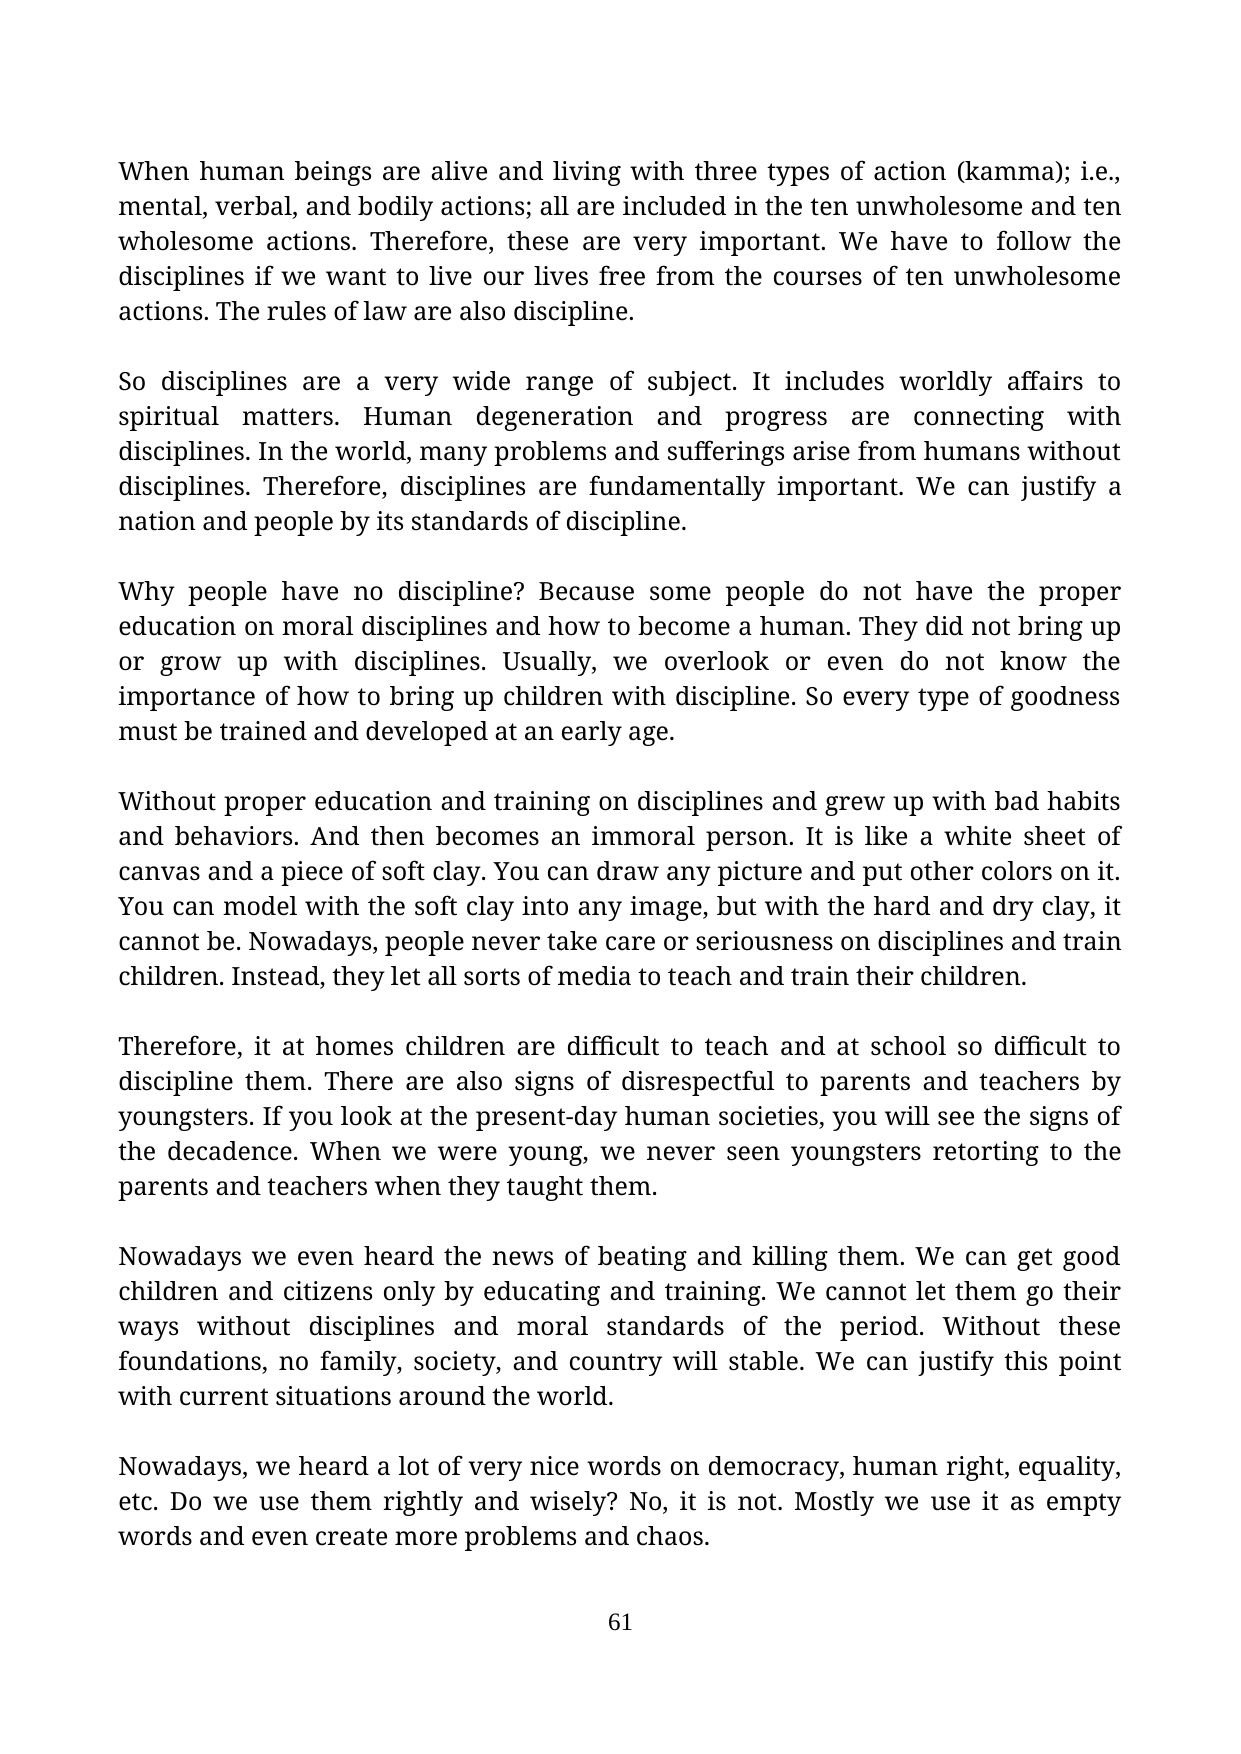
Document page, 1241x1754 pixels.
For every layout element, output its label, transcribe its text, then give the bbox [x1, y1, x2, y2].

text When human beings are alive and living with three types of action (kamma); i.e., mental, verbal, and bodily actions; all are included in the ten unwholesome and ten wholesome actions. Therefore, these are very important. We have to follow the disciplines if we want to live our lives free from the courses of ten unwholesome actions. The rules of law are also discipline. So disciplines are a very wide range of subject. It includes worldly affairs to spiritual matters. Human degeneration and progress are connecting with disciplines. In the world, many problems and sufferings arise from humans without disciplines. Therefore, disciplines are fundamentally important. We can justify a nation and people by its standards of discipline. Why people have no discipline? Because some people do not have the proper education on moral disciplines and how to become a human. They did not bring up or grow up with disciplines. Usually, we overlook or even do not know the importance of how to bring up children with discipline. So every type of goodness must be trained and developed at an early age. Without proper education and training on disciplines and grew up with bad habits and behaviors. And then becomes an immoral person. It is like a white sheet of canvas and a piece of soft clay. You can draw any picture and put other colors on it. You can model with the soft clay into any image, but with the hard and dry clay, it cannot be. Nowadays, people never take care or seriousness on disciplines and train children. Instead, they let all sorts of media to teach and train their children. Therefore, it at homes children are difficult to teach and at school so difficult to discipline them. There are also signs of disrespectful to parents and teachers by youngsters. If you look at the present-day human societies, you will see the signs of the decadence. When we were young, we never seen youngsters retorting to the parents and teachers when they taught them. Nowadays we even heard the news of beating and killing them. We can get good children and citizens only by educating and training. We cannot let them go their ways without disciplines and moral standards of the period. Without these foundations, no family, society, and country will stable. We can justify this point with current situations around the world. Nowadays, we heard a lot of very nice words on democracy, human right, equality, etc. Do we use them rightly and wisely? No, it is not. Mostly we use it as empty words and even create more problems and chaos. [118, 118, 1122, 1553]
